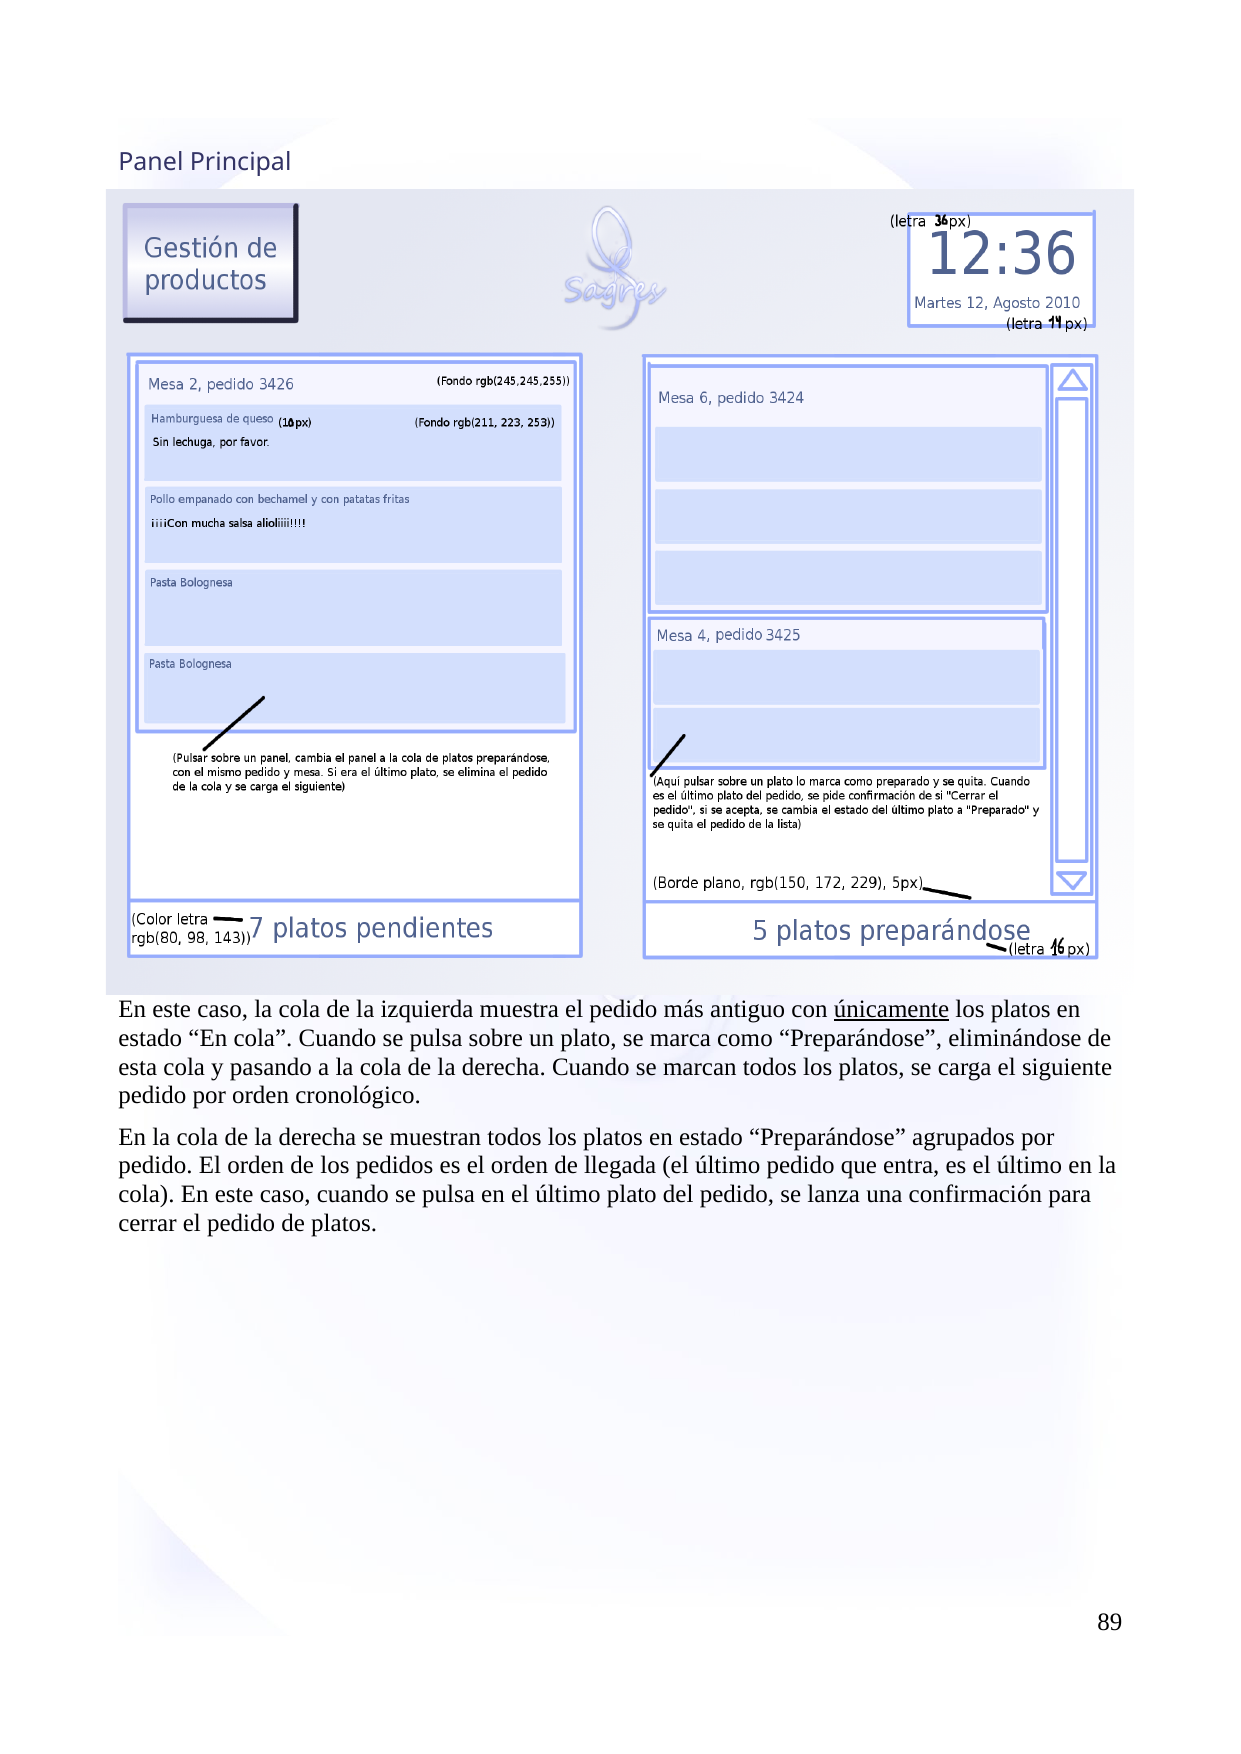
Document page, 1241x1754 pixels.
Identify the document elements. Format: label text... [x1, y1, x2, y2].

picture [118, 118, 1122, 143]
text En este caso, la cola de la izquierda muestra el pedido más antiguo con únicamente los platos en estado “En cola”. Cuando se pulsa sobre un plato, se marca como “Preparándose”, eliminándose de esta cola y pasando a la cola de la derecha. Cuando se marcan todos los platos, se carga el siguiente pedido por orden cronológico. [118, 995, 1122, 1109]
picture [118, 1109, 1122, 1122]
text En la cola de la derecha se muestran todos los platos en estado “Preparándose” agrupados por pedido. El orden de los pedidos es el orden de llegada (el último pedido que entra, es el último en la cola). En este caso, cuando se pulsa en el último plato del pedido, se lanza una confirmación para cerrar el pedido de platos. [118, 1122, 1122, 1237]
picture [105, 177, 1135, 995]
picture [118, 1237, 1122, 1636]
subtitle Panel Principal [118, 143, 1122, 177]
